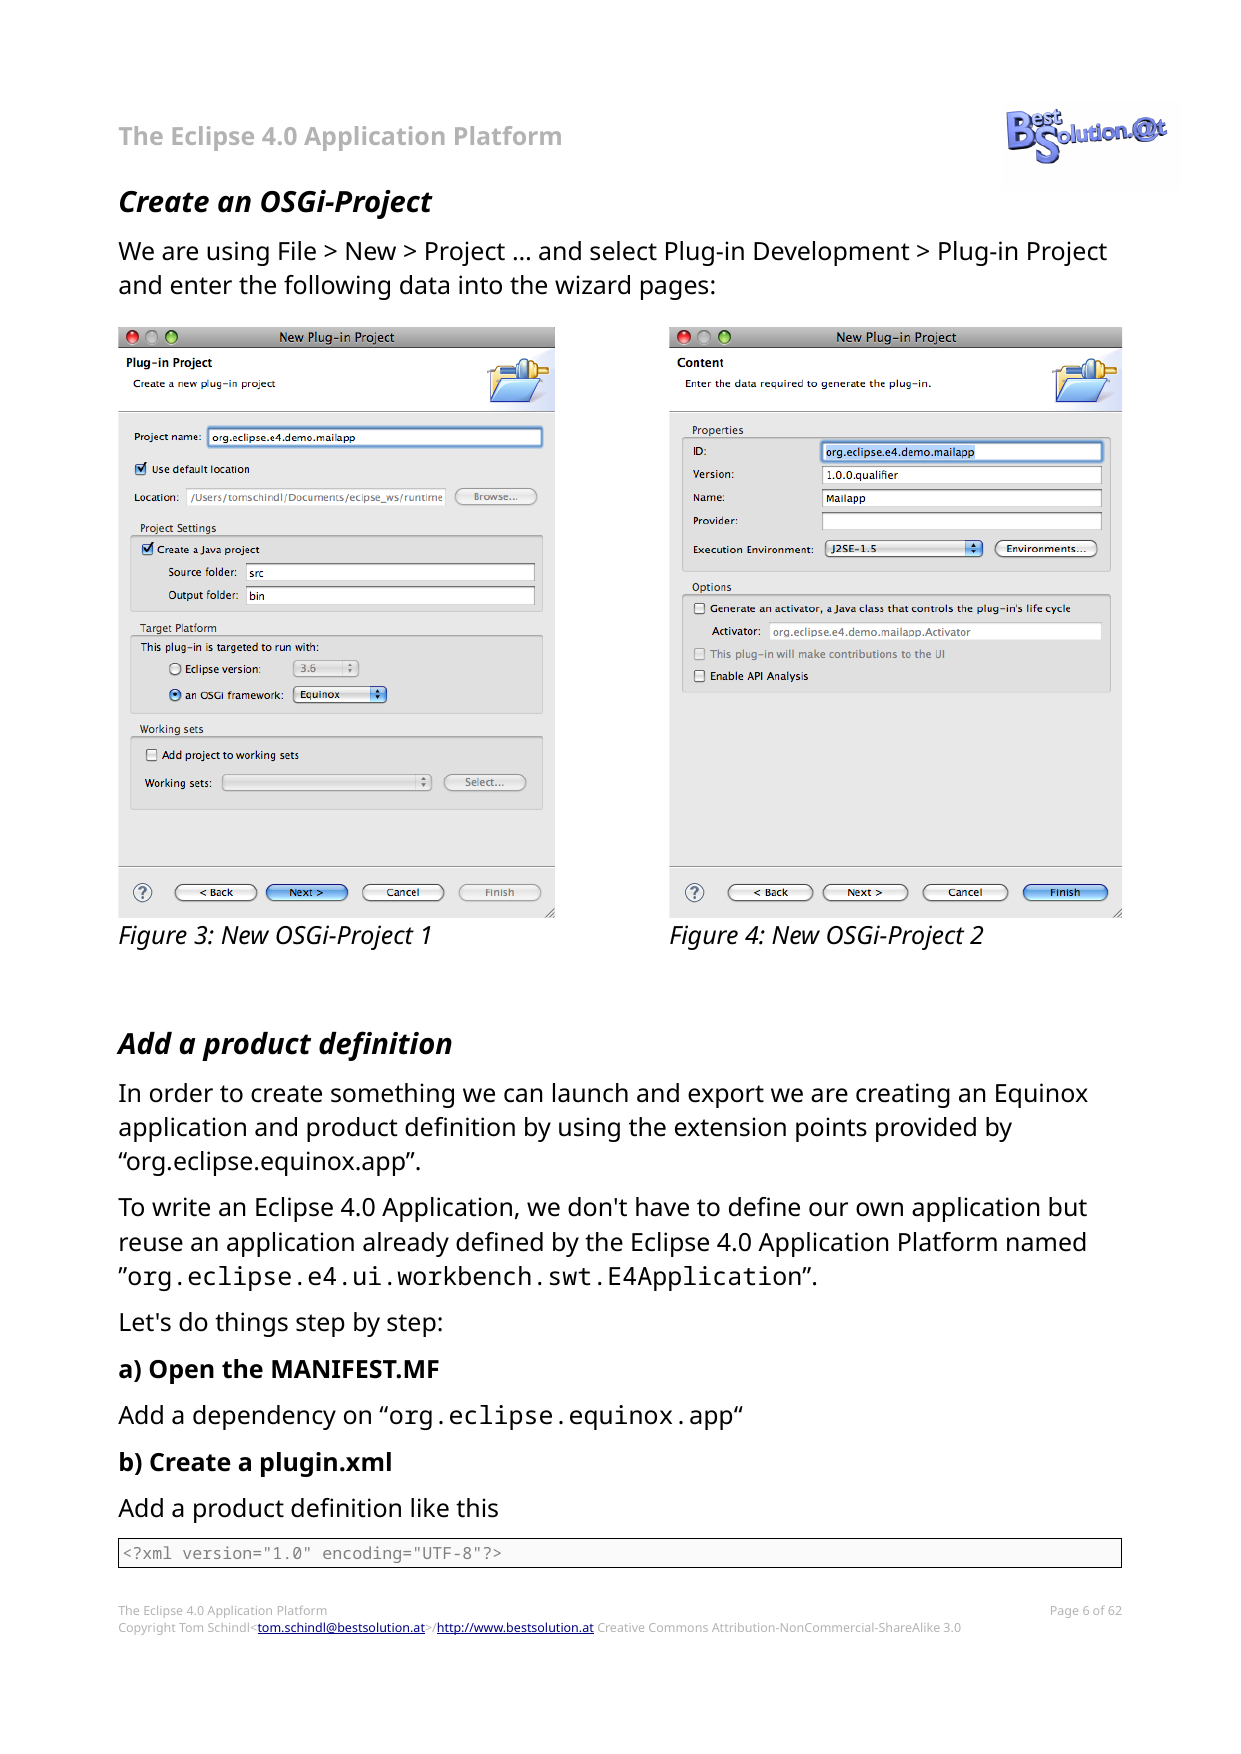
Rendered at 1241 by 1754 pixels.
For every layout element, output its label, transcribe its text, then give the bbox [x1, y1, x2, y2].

subtitle Add a product definition [118, 1023, 1122, 1063]
text a) Open the MANIFEST.MF [118, 1351, 1122, 1385]
text <?xml version="1.0" encoding="UTF-8"?> [119, 1539, 1121, 1567]
text b) Create a plugin.xml [118, 1444, 1122, 1478]
text Figure 4: New OSGi-Project 2 [669, 918, 1122, 952]
subtitle Create an OSGi-Project [118, 182, 1122, 221]
text Figure 3: New OSGi-Project 1 [118, 918, 554, 952]
picture [669, 327, 1123, 918]
text To write an Eclipse 4.0 Application, we don't have to define our own application but reuse an application already defined by the Eclipse 4.0 Application Platform named ”org.eclipse.e4.ui.workbench.swt.E4Application”. [118, 1190, 1122, 1292]
picture [118, 327, 555, 918]
text Add a product definition like this [118, 1491, 1122, 1525]
text Add a dependency on “org.eclipse.equinox.app“ [118, 1398, 1122, 1432]
text In order to create something we can launch and export we are creating an Equinox application and product definition by using the extension points provided by “org.eclipse.equinox.app”. [118, 1075, 1122, 1178]
text We are using File > New > Project … and select Plug-in Development > Plug-in Project and enter the following data into the wizard pages: [118, 234, 1122, 302]
text Let's do things step by step: [118, 1305, 1122, 1339]
picture [1002, 101, 1181, 191]
